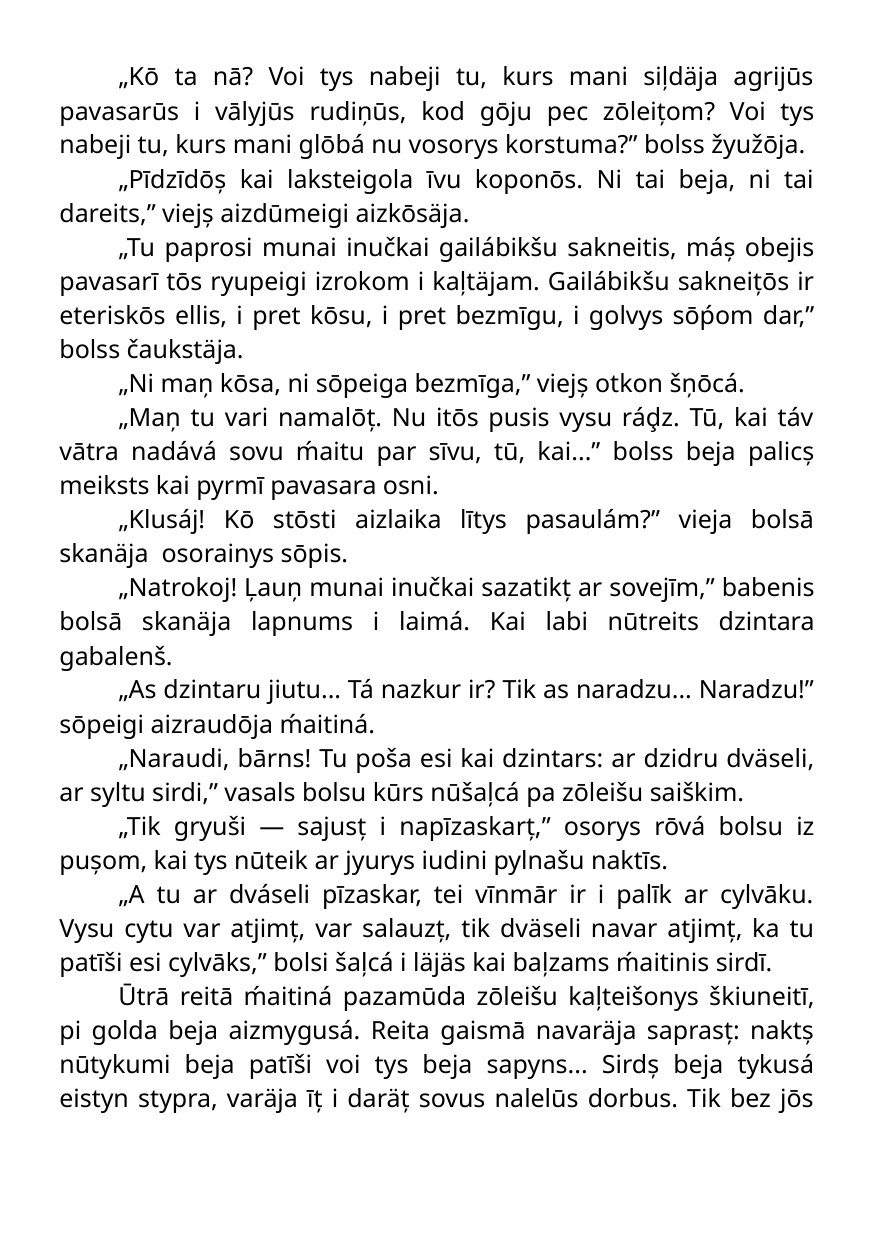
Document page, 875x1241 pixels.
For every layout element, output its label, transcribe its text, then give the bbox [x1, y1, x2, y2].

text „A tu ar dváseli pīzaskar, tei vīnmār ir i palīk ar cylvāku. Vysu cytu var atjimț, var salauzț, tik dväseli navar atjimț, ka tu patīši esi cylvāks,” bolsi šaļcá i läjäs kai baļzams ḿaitinis sirdī. [59, 877, 815, 979]
text „Pīdzīdōș kai laksteigola īvu koponōs. Ni tai beja, ni tai dareits,” viejș aizdūmeigi aizkōsäja. [59, 161, 815, 229]
text „Ni maņ kōsa, ni sōpeiga bezmīga,” viejș otkon šņōcá. [59, 366, 815, 400]
text „Natrokoj! Ļauņ munai inučkai sazatikț ar sovejīm,” babenis bolsā skanäja lapnums i laimá. Kai labi nūtreits dzintara gabalenš. [59, 570, 815, 672]
text „Naraudi, bārns! Tu poša esi kai dzintars: ar dzidru dväseli, ar syltu sirdi,” vasals bolsu kūrs nūšaļcá pa zōleišu saiškim. [59, 740, 815, 808]
text „Tik gryuši — sajusț i napīzaskarț,” osorys rōvá bolsu iz pușom, kai tys nūteik ar jyurys iudini pylnašu naktīs. [59, 808, 815, 877]
text Ūtrā reitā ḿaitiná pazamūda zōleišu kaļteišonys škiuneitī, pi golda beja aizmygusá. Reita gaismā navaräja saprasț: naktș nūtykumi beja patīši voi tys beja sapyns... Sirdș beja tykusá eistyn stypra, varäja īț i daräț sovus nalelūs dorbus. Tik bez jōs [59, 979, 815, 1115]
text „Kō ta nā? Voi tys nabeji tu, kurs mani siļdäja agrijūs pavasarūs i vālyjūs rudiņūs, kod gōju pec zōleițom? Voi tys nabeji tu, kurs mani glōbá nu vosorys korstuma?” bolss žyužōja. [59, 59, 815, 161]
text „Maņ tu vari namalōț. Nu itōs pusis vysu ráḑz. Tū, kai táv vātra nadává sovu ḿaitu par sīvu, tū, kai...” bolss beja palicș meiksts kai pyrmī pavasara osni. [59, 400, 815, 502]
text „Tu paprosi munai inučkai gailábikšu sakneitis, máș obejis pavasarī tōs ryupeigi izrokom i kaļtäjam. Gailábikšu sakneițōs ir eteriskōs ellis, i pret kōsu, i pret bezmīgu, i golvys sōṕom dar,” bolss čaukstäja. [59, 229, 815, 366]
text „Klusáj! Kō stōsti aizlaika lītys pasaulám?” vieja bolsā skanäja osorainys sōpis. [59, 502, 815, 570]
text „As dzintaru jiutu... Tá nazkur ir? Tik as naradzu... Naradzu!” sōpeigi aizraudōja ḿaitiná. [59, 672, 815, 740]
